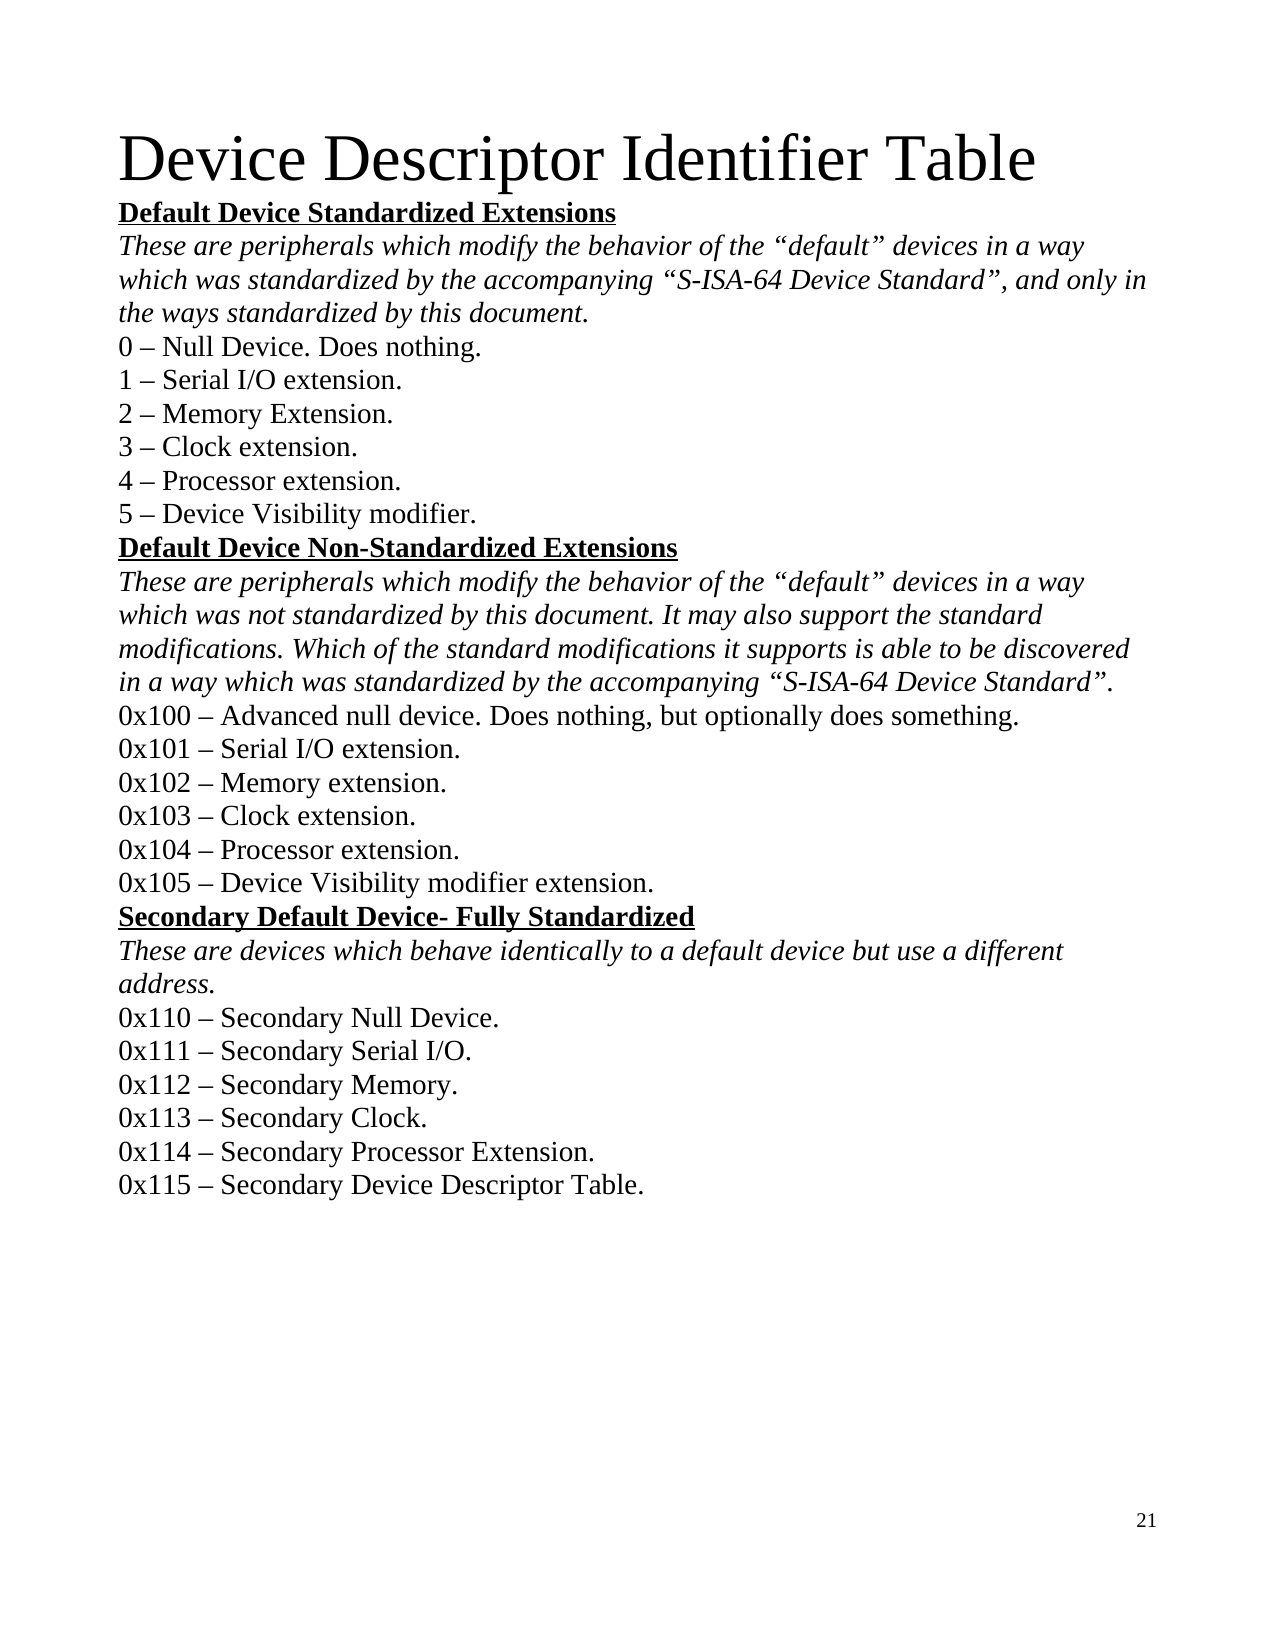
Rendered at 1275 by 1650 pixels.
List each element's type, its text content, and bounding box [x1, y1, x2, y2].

text 0x113 – Secondary Clock. [118, 1100, 1157, 1134]
text 1 – Serial I/O extension. [118, 362, 1157, 396]
text 0x101 – Serial I/O extension. [118, 731, 1157, 765]
text 0x110 – Secondary Null Device. [118, 1000, 1157, 1033]
text 0x100 – Advanced null device. Does nothing, but optionally does something. [118, 698, 1157, 731]
text These are peripherals which modify the behavior of the “default” devices in a way which was standardized by the accompanying “S-ISA-64 Device Standard”, and only in the ways standardized by this document. [118, 228, 1157, 329]
text These are peripherals which modify the behavior of the “default” devices in a way which was not standardized by this document. It may also support the standard modifications. Which of the standard modifications it supports is able to be discovered in a way which was standardized by the accompanying “S-ISA-64 Device Standard”. [118, 564, 1157, 698]
text 0x104 – Processor extension. [118, 832, 1157, 866]
text 2 – Memory Extension. [118, 396, 1157, 429]
text 0 – Null Device. Does nothing. [118, 329, 1157, 362]
text 5 – Device Visibility modifier. [118, 497, 1157, 530]
text 0x112 – Secondary Memory. [118, 1067, 1157, 1100]
text 4 – Processor extension. [118, 463, 1157, 497]
text 3 – Clock extension. [118, 429, 1157, 463]
text Default Device Non-Standardized Extensions [118, 530, 1157, 564]
text 0x102 – Memory extension. 0x103 – Clock extension. [118, 765, 1157, 832]
text 0x115 – Secondary Device Descriptor Table. [118, 1167, 1157, 1201]
text Secondary Default Device- Fully Standardized [118, 899, 1157, 933]
text 0x105 – Device Visibility modifier extension. [118, 866, 1157, 899]
text 0x111 – Secondary Serial I/O. [118, 1033, 1157, 1067]
text 0x114 – Secondary Processor Extension. [118, 1134, 1157, 1167]
text Device Descriptor Identifier Table [118, 118, 1157, 195]
text Default Device Standardized Extensions [118, 195, 1157, 228]
text These are devices which behave identically to a default device but use a different address. [118, 933, 1157, 1000]
